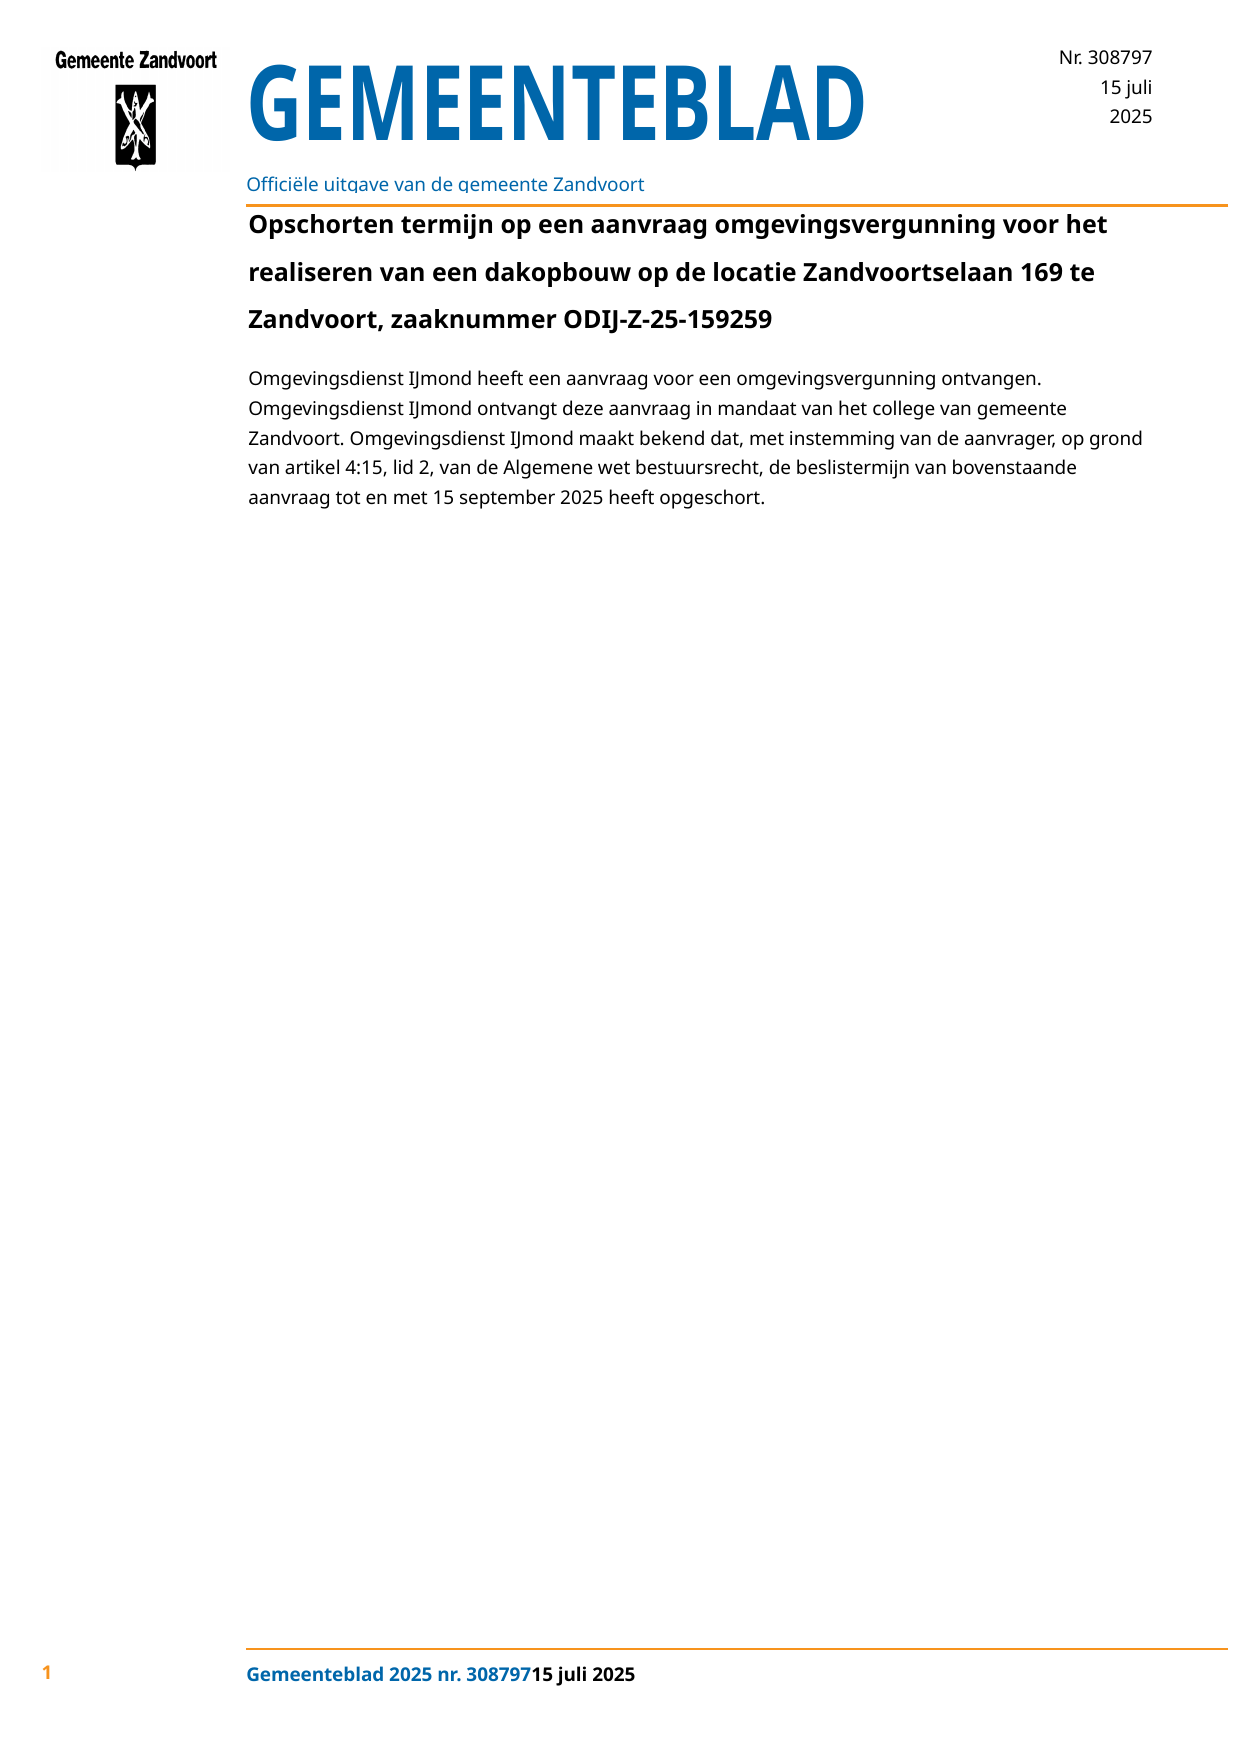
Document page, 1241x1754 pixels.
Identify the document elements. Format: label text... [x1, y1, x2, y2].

text Opschorten termijn op een aanvraag omgevingsvergunning voor het realiseren van een dakopbouw op de locatie Zandvoortselaan 169 te Zandvoort, zaaknummer ODIJ-Z-25-159259 [248, 207, 1152, 336]
picture [41, 47, 231, 172]
text Omgevingsdienst IJmond heeft een aanvraag voor een omgevingsvergunning ontvangen. Omgevingsdienst IJmond ontvangt deze aanvraag in mandaat van het college van gemeente Zandvoort. Omgevingsdienst IJmond maakt bekend dat, met instemming van de aanvrager, op grond van artikel 4:15, lid 2, van de Algemene wet bestuursrecht, de beslistermijn van bovenstaande aanvraag tot en met 15 september 2025 heeft opgeschort. [248, 366, 1152, 509]
